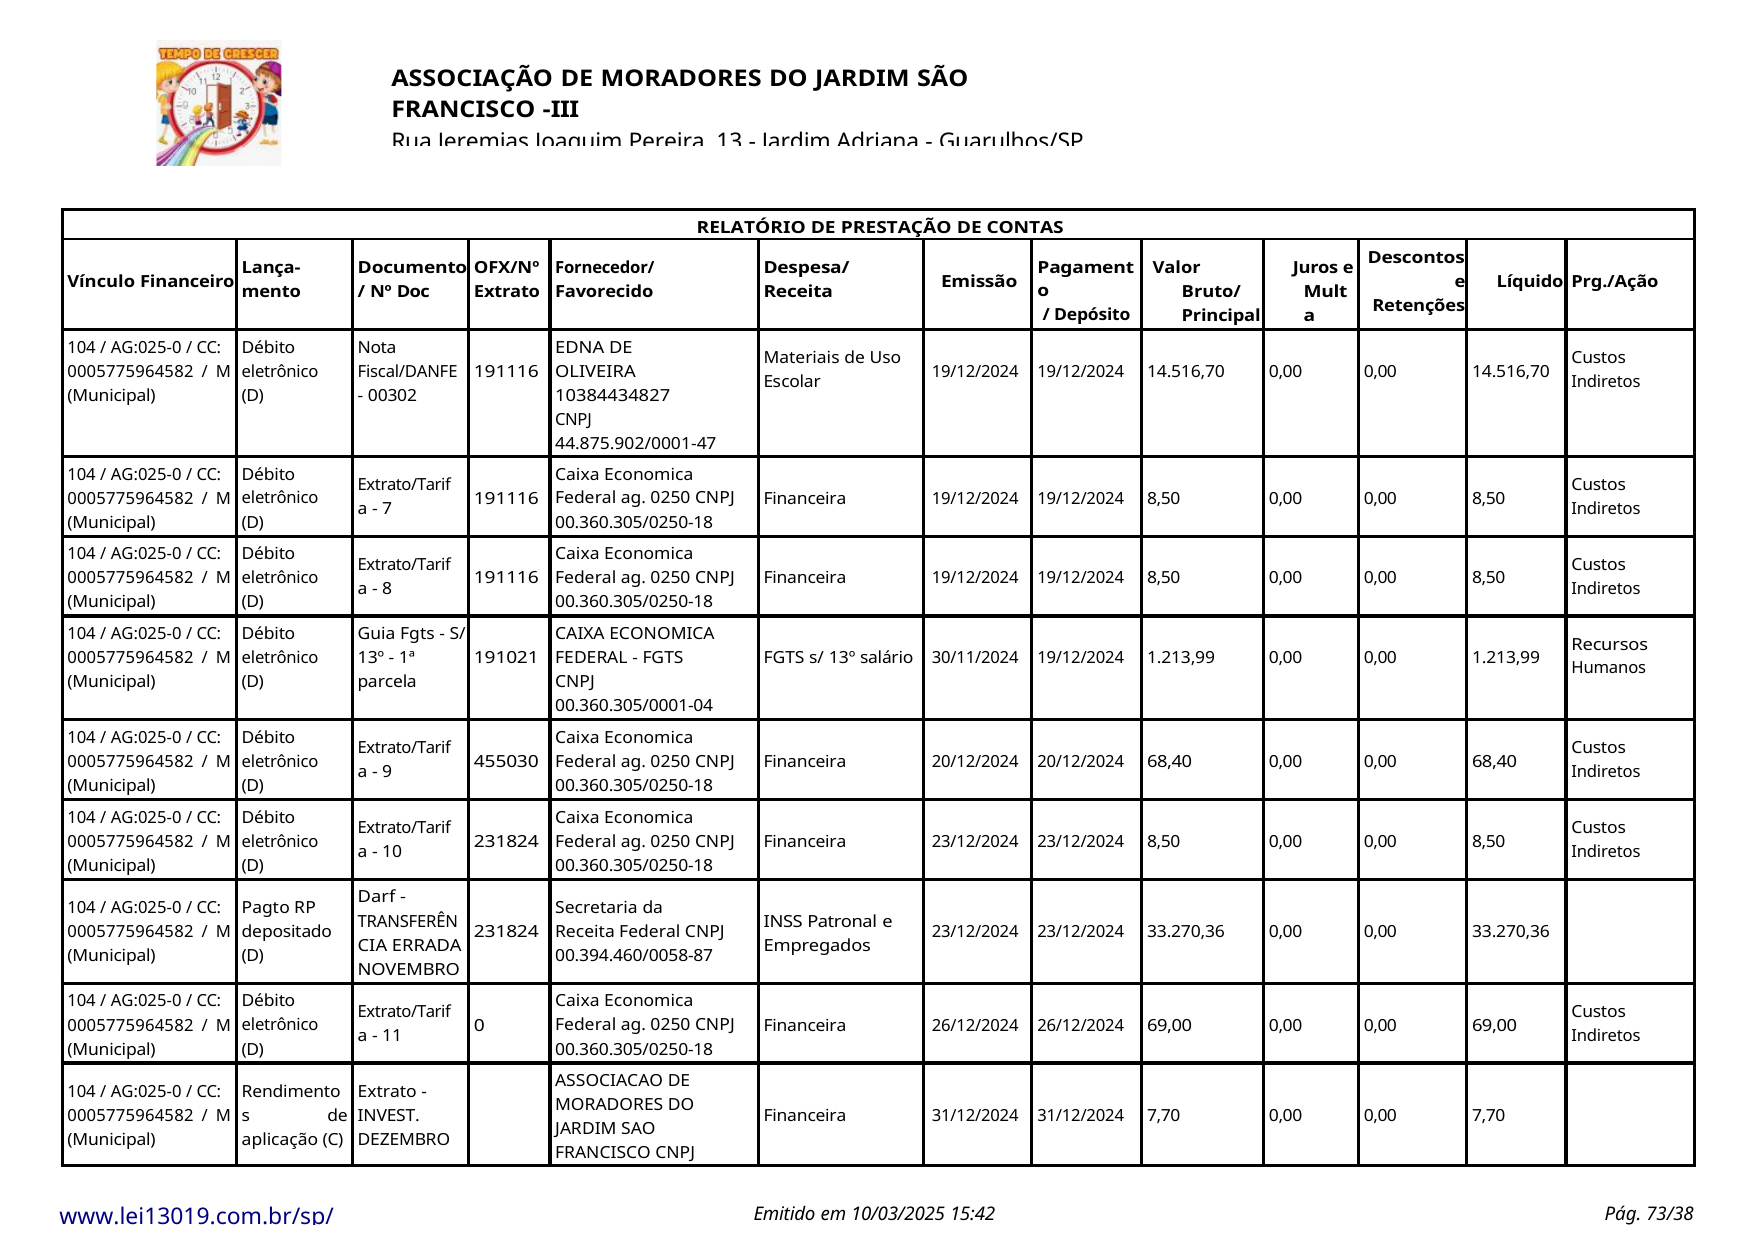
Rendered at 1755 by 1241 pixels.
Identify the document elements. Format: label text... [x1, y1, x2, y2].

table_cell Guia Fgts - S/ 13º - 1ª parcela [354, 618, 467, 718]
table_cell 23/12/2024 [1033, 881, 1140, 982]
table_cell 19/12/2024 [1033, 538, 1140, 614]
table_cell [470, 1065, 548, 1164]
table_cell Vínculo Financeiro [64, 240, 235, 328]
table_header RELATÓRIO DE PRESTAÇÃO DE CONTAS [64, 211, 1693, 238]
table_cell 191116 [470, 538, 548, 614]
table_cell 19/12/2024 [1033, 618, 1140, 718]
table_cell Rendimentos de aplicação (C) [238, 1065, 351, 1164]
table_cell 8,50 [1468, 538, 1564, 614]
table_cell 69,00 [1143, 985, 1262, 1061]
table_cell [1568, 881, 1693, 982]
table_cell 1.213,99 [1143, 618, 1262, 718]
table_cell 104 / AG:025-0 / CC: 0005775964582 / M (Municipal) [64, 538, 235, 614]
table_cell 30/11/2024 [925, 618, 1030, 718]
table_cell Custos Indiretos [1568, 985, 1693, 1061]
table_cell 104 / AG:025-0 / CC: 0005775964582 / M (Municipal) [64, 721, 235, 798]
table_cell Caixa Economica Federal ag. 0250 CNPJ 00.360.305/0250-18 [552, 538, 757, 614]
table_cell Extrato/Tarif a - 11 [354, 985, 467, 1061]
table_cell 0,00 [1265, 458, 1357, 534]
table_cell Darf - TRANSFERÊN CIA ERRADA NOVEMBRO [354, 881, 467, 982]
table_cell INSS Patronal e Empregados [760, 881, 922, 982]
table_cell 0,00 [1265, 881, 1357, 982]
table_cell Fornecedor/ Favorecido [552, 240, 757, 328]
table_cell 19/12/2024 [1033, 331, 1140, 455]
table_cell 31/12/2024 [925, 1065, 1030, 1164]
table_cell Pagto RP depositado (D) [238, 881, 351, 982]
table_cell 23/12/2024 [925, 801, 1030, 878]
table_cell Custos Indiretos [1568, 331, 1693, 455]
table_cell 231824 [470, 801, 548, 878]
table_cell Documento / Nº Doc [354, 240, 467, 328]
table_cell 68,40 [1143, 721, 1262, 798]
table_cell 14.516,70 [1143, 331, 1262, 455]
table_cell 8,50 [1143, 458, 1262, 534]
table_cell 19/12/2024 [1033, 458, 1140, 534]
table_cell Débito eletrônico (D) [238, 985, 351, 1061]
table_cell Prg./Ação [1568, 240, 1693, 328]
table_cell 455030 [470, 721, 548, 798]
table_cell Secretaria da Receita Federal CNPJ 00.394.460/0058-87 [552, 881, 757, 982]
table_cell 26/12/2024 [925, 985, 1030, 1061]
table_cell 0,00 [1360, 1065, 1465, 1164]
table_cell Pagamento / Depósito [1033, 240, 1140, 328]
table_cell Débito eletrônico (D) [238, 801, 351, 878]
table_cell 69,00 [1468, 985, 1564, 1061]
table_cell 104 / AG:025-0 / CC: 0005775964582 / M (Municipal) [64, 331, 235, 455]
table_cell 0,00 [1360, 985, 1465, 1061]
table_cell Custos Indiretos [1568, 458, 1693, 534]
table_cell 0,00 [1265, 721, 1357, 798]
table_cell 104 / AG:025-0 / CC: 0005775964582 / M (Municipal) [64, 881, 235, 982]
table_cell 104 / AG:025-0 / CC: 0005775964582 / M (Municipal) [64, 985, 235, 1061]
table_cell Materiais de Uso Escolar [760, 331, 922, 455]
table_cell Financeira [760, 538, 922, 614]
table_cell 8,50 [1143, 538, 1262, 614]
table_cell 191021 [470, 618, 548, 718]
table_cell Custos Indiretos [1568, 801, 1693, 878]
table_cell 0,00 [1360, 721, 1465, 798]
table_cell Custos Indiretos [1568, 538, 1693, 614]
table_cell 20/12/2024 [925, 721, 1030, 798]
table_cell OFX/Nº Extrato [470, 240, 548, 328]
table_cell Extrato/Tarif a - 10 [354, 801, 467, 878]
table_cell 23/12/2024 [1033, 801, 1140, 878]
table_cell Débito eletrônico (D) [238, 458, 351, 534]
table_cell 0,00 [1360, 618, 1465, 718]
table_cell 0,00 [1265, 985, 1357, 1061]
table_cell Descontos e Retenções [1360, 240, 1465, 328]
table_cell 8,50 [1468, 801, 1564, 878]
table_cell EDNA DE OLIVEIRA 10384434827 CNPJ 44.875.902/0001-47 [552, 331, 757, 455]
table_cell Líquido [1468, 240, 1564, 328]
table_cell 7,70 [1143, 1065, 1262, 1164]
table_cell Financeira [760, 721, 922, 798]
table_cell 104 / AG:025-0 / CC: 0005775964582 / M (Municipal) [64, 618, 235, 718]
table_cell 0 [470, 985, 548, 1061]
table_cell Custos Indiretos [1568, 721, 1693, 798]
table_cell Extrato/Tarif a - 9 [354, 721, 467, 798]
table_cell Extrato/Tarif a - 8 [354, 538, 467, 614]
table_cell 8,50 [1143, 801, 1262, 878]
table_cell 19/12/2024 [925, 538, 1030, 614]
table_cell 104 / AG:025-0 / CC: 0005775964582 / M (Municipal) [64, 801, 235, 878]
table_cell 8,50 [1468, 458, 1564, 534]
table_cell Financeira [760, 1065, 922, 1164]
table_cell ASSOCIACAO DE MORADORES DO JARDIM SAO FRANCISCO CNPJ [552, 1065, 757, 1164]
table_cell 191116 [470, 458, 548, 534]
table_cell Caixa Economica Federal ag. 0250 CNPJ 00.360.305/0250-18 [552, 458, 757, 534]
table_cell Débito eletrônico (D) [238, 331, 351, 455]
table_cell Extrato/Tarif a - 7 [354, 458, 467, 534]
table_cell 20/12/2024 [1033, 721, 1140, 798]
table_cell 0,00 [1265, 618, 1357, 718]
table_cell 14.516,70 [1468, 331, 1564, 455]
table_cell 0,00 [1360, 801, 1465, 878]
table_cell Valor Bruto/ Principal [1143, 240, 1262, 328]
table_cell 68,40 [1468, 721, 1564, 798]
table_cell 0,00 [1360, 881, 1465, 982]
table_cell Recursos Humanos [1568, 618, 1693, 718]
table_cell 19/12/2024 [925, 331, 1030, 455]
table_cell 231824 [470, 881, 548, 982]
table_cell 0,00 [1265, 801, 1357, 878]
table_cell Juros e Multa [1265, 240, 1357, 328]
table_cell Financeira [760, 985, 922, 1061]
table_cell Débito eletrônico (D) [238, 721, 351, 798]
table_cell Caixa Economica Federal ag. 0250 CNPJ 00.360.305/0250-18 [552, 985, 757, 1061]
table_cell Nota Fiscal/DANFE - 00302 [354, 331, 467, 455]
table_cell Financeira [760, 801, 922, 878]
table_cell Débito eletrônico (D) [238, 538, 351, 614]
table_cell 19/12/2024 [925, 458, 1030, 534]
table_cell 33.270,36 [1468, 881, 1564, 982]
table_cell 0,00 [1265, 1065, 1357, 1164]
table_cell 0,00 [1265, 331, 1357, 455]
table_cell 1.213,99 [1468, 618, 1564, 718]
table_cell 33.270,36 [1143, 881, 1262, 982]
table_cell [1568, 1065, 1693, 1164]
table_cell 0,00 [1360, 538, 1465, 614]
table_cell Emissão [925, 240, 1030, 328]
table_cell Débito eletrônico (D) [238, 618, 351, 718]
table_cell Caixa Economica Federal ag. 0250 CNPJ 00.360.305/0250-18 [552, 721, 757, 798]
table_cell CAIXA ECONOMICA FEDERAL - FGTS CNPJ 00.360.305/0001-04 [552, 618, 757, 718]
table_cell 0,00 [1360, 331, 1465, 455]
table_cell 0,00 [1265, 538, 1357, 614]
table_cell Lança- mento [238, 240, 351, 328]
table_cell Caixa Economica Federal ag. 0250 CNPJ 00.360.305/0250-18 [552, 801, 757, 878]
table_cell 26/12/2024 [1033, 985, 1140, 1061]
table_cell Extrato - INVEST. DEZEMBRO [354, 1065, 467, 1164]
table_cell 104 / AG:025-0 / CC: 0005775964582 / M (Municipal) [64, 458, 235, 534]
table_cell 191116 [470, 331, 548, 455]
table_cell 31/12/2024 [1033, 1065, 1140, 1164]
table_cell FGTS s/ 13º salário [760, 618, 922, 718]
table_cell 7,70 [1468, 1065, 1564, 1164]
table_cell Despesa/ Receita [760, 240, 922, 328]
table_cell Financeira [760, 458, 922, 534]
table_cell 23/12/2024 [925, 881, 1030, 982]
table_cell 104 / AG:025-0 / CC: 0005775964582 / M (Municipal) [64, 1065, 235, 1164]
table_cell 0,00 [1360, 458, 1465, 534]
